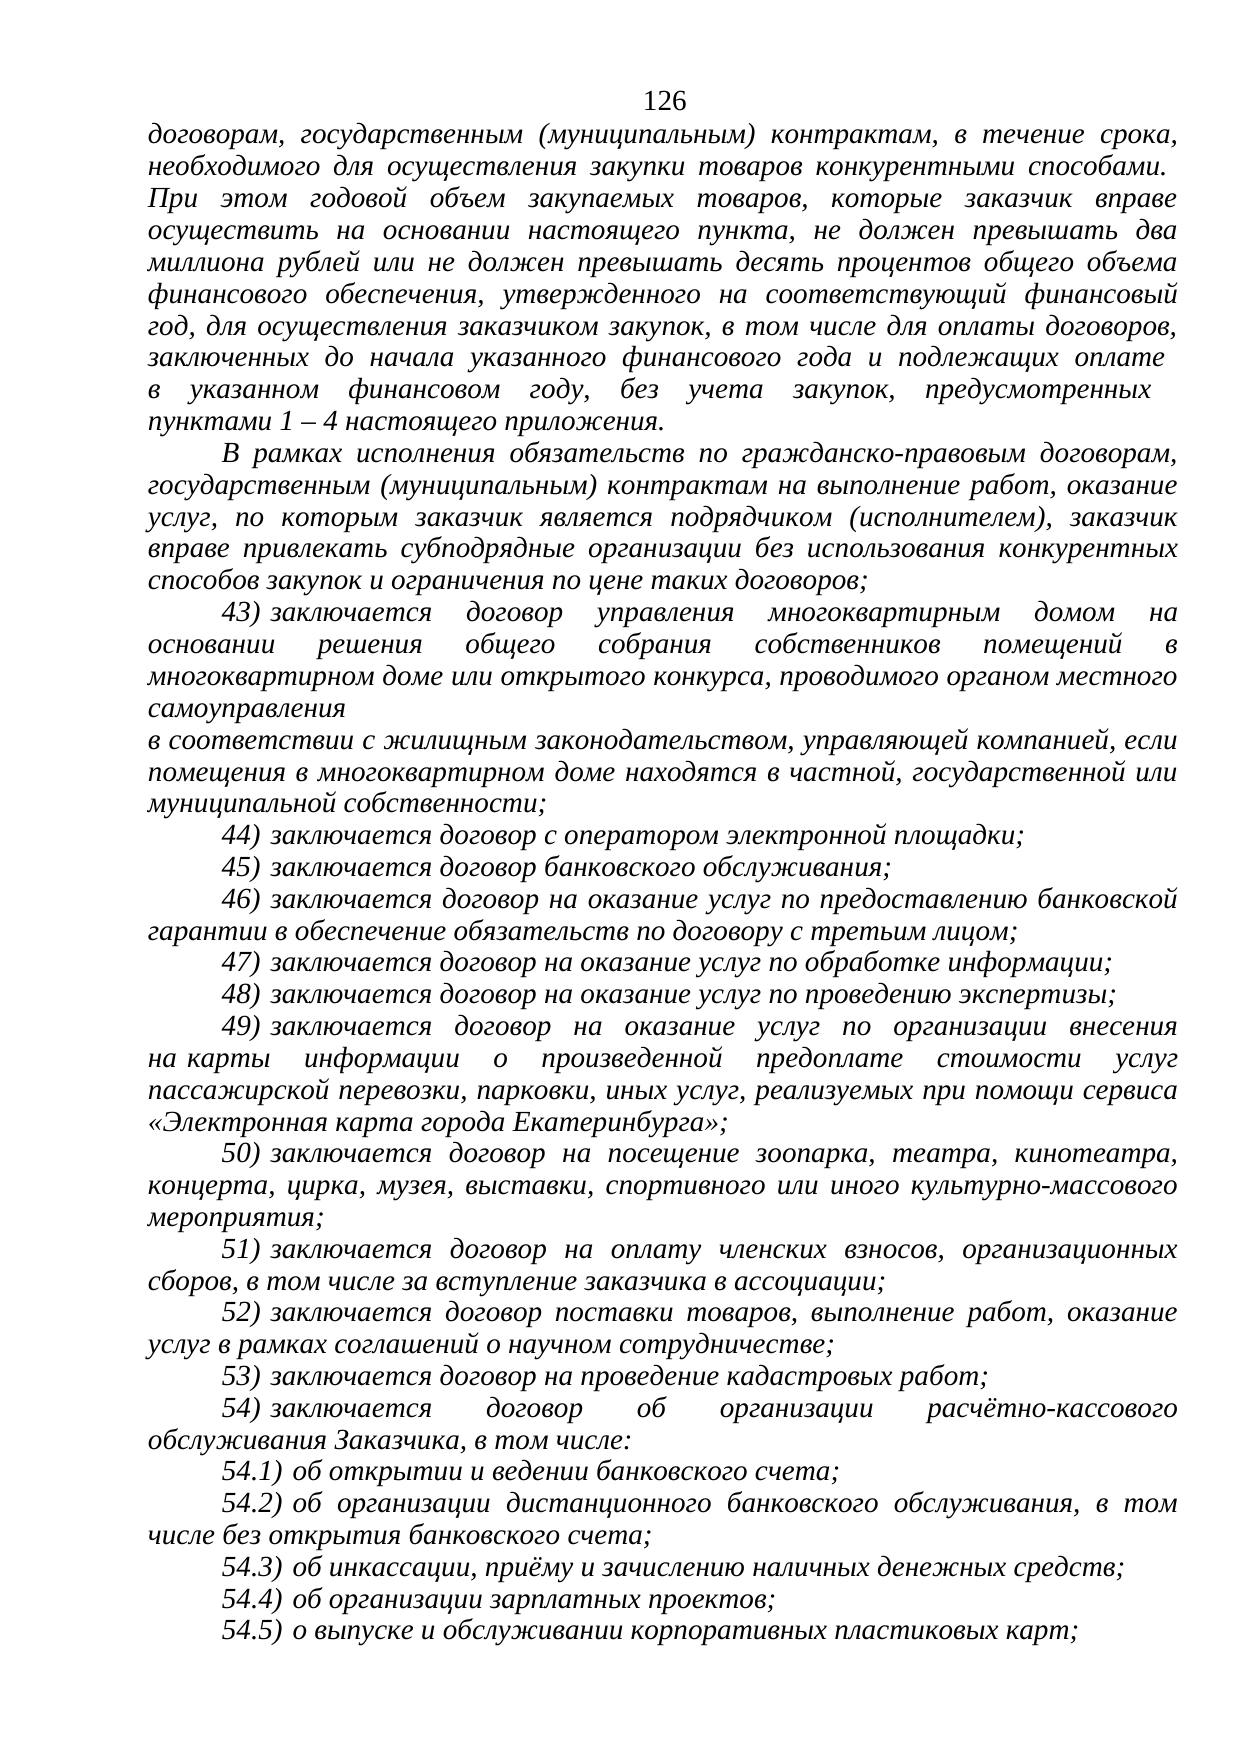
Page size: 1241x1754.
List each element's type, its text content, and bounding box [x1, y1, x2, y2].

text 46) заключается договор на оказание услуг по предоставлению банковской гарантии в обеспечение обязательств по договору с третьим лицом; [148, 883, 1181, 946]
text 54.1) об открытии и ведении банковского счета; [148, 1455, 1181, 1487]
text 53) заключается договор на проведение кадастровых работ; [148, 1360, 1181, 1392]
text 54.2) об организации дистанционного банковского обслуживания, в том числе без открытия банковского счета; [148, 1487, 1181, 1551]
text 54) заключается договор об организации расчётно-кассового обслуживания Заказчика, в том числе: [148, 1392, 1181, 1455]
text 48) заключается договор на оказание услуг по проведению экспертизы; [148, 978, 1181, 1010]
text 47) заключается договор на оказание услуг по обработке информации; [148, 946, 1181, 978]
text 49) заключается договор на оказание услуг по организации внесения на карты информации о произведенной предоплате стоимости услуг пассажирской перевозки, парковки, иных услуг, реализуемых при помощи сервиса «Электронная карта города Екатеринбурга»; [148, 1010, 1181, 1137]
text В рамках исполнения обязательств по гражданско-правовым договорам, государственным (муниципальным) контрактам на выполнение работ, оказание услуг, по которым заказчик является подрядчиком (исполнителем), заказчик вправе привлекать субподрядные организации без использования конкурентных способов закупок и ограничения по цене таких договоров; [148, 437, 1181, 596]
text 54.4) об организации зарплатных проектов; [148, 1583, 1181, 1614]
text 45) заключается договор банковского обслуживания; [148, 851, 1181, 883]
text 43) заключается договор управления многоквартирным домом на основании решения общего собрания собственников помещений в многоквартирном доме или открытого конкурса, проводимого органом местного самоуправления в соответствии с жилищным законодательством, управляющей компанией, если помещения в многоквартирном доме находятся в частной, государственной или муниципальной собственности; [148, 596, 1181, 819]
text 50) заключается договор на посещение зоопарка, театра, кинотеатра, концерта, цирка, музея, выставки, спортивного или иного культурно-массового мероприятия; [148, 1137, 1181, 1233]
text 54.3) об инкассации, приёму и зачислению наличных денежных средств; [148, 1551, 1181, 1583]
text 51) заключается договор на оплату членских взносов, организационных сборов, в том числе за вступление заказчика в ассоциации; [148, 1233, 1181, 1296]
text договорам, государственным (муниципальным) контрактам, в течение срока, необходимого для осуществления закупки товаров конкурентными способами. При этом годовой объем закупаемых товаров, которые заказчик вправе осуществить на основании настоящего пункта, не должен превышать два миллиона рублей или не должен превышать десять процентов общего объема финансового обеспечения, утвержденного на соответствующий финансовый год, для осуществления заказчиком закупок, в том числе для оплаты договоров, заключенных до начала указанного финансового года и подлежащих оплате в указанном финансовом году, без учета закупок, предусмотренных пунктами 1 – 4 настоящего приложения. [148, 118, 1181, 437]
text 52) заключается договор поставки товаров, выполнение работ, оказание услуг в рамках соглашений о научном сотрудничестве; [148, 1296, 1181, 1360]
text 54.5) о выпуске и обслуживании корпоративных пластиковых карт; [148, 1614, 1181, 1646]
text 44) заключается договор с оператором электронной площадки; [148, 819, 1181, 851]
